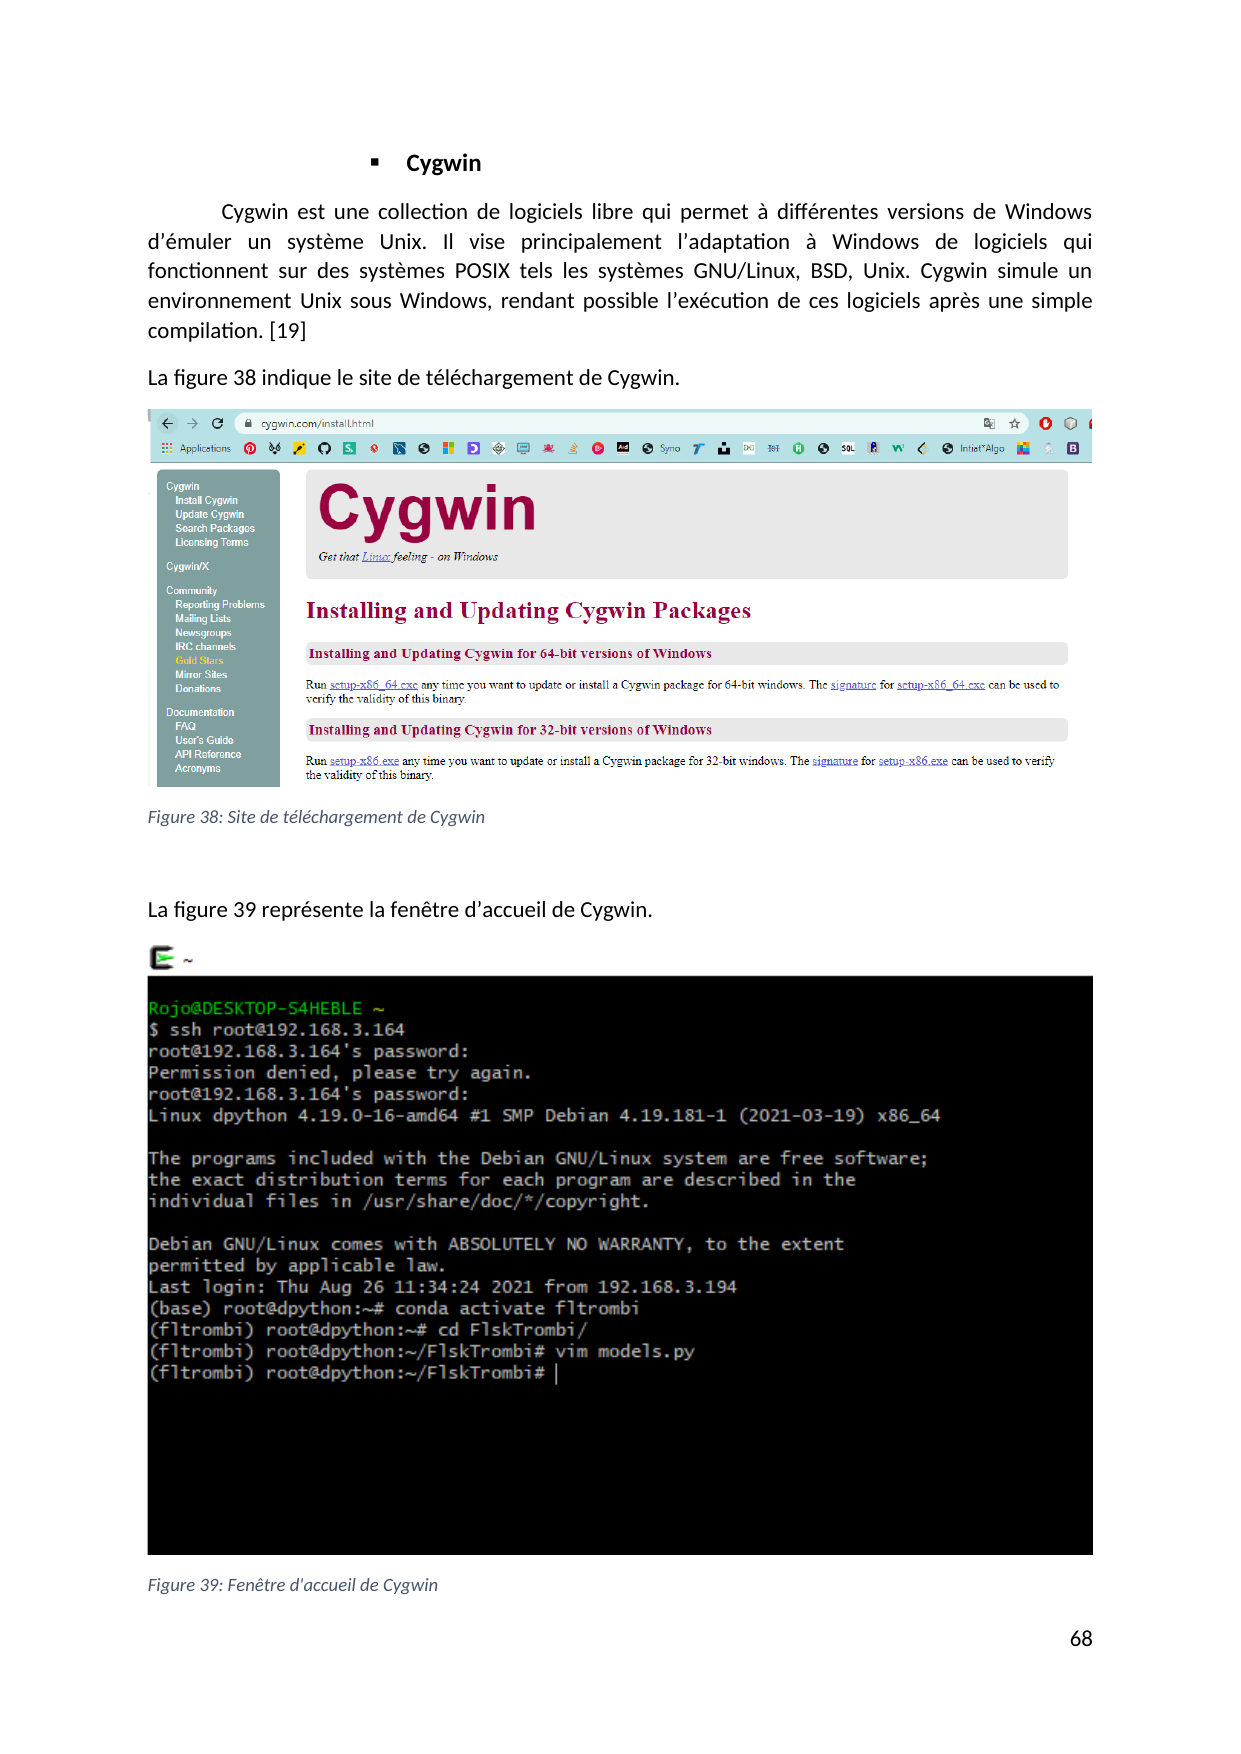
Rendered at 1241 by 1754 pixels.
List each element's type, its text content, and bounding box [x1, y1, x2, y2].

picture [147, 409, 1092, 787]
list Cygwin [369, 148, 1093, 178]
text Figure 39: Fenêtre d'accueil de Cygwin [148, 1573, 1093, 1596]
text Cygwin est une collection de logiciels libre qui permet à différentes versions de Windows d’émuler un système Unix. Il vise principalement l’adaptation à Windows de logiciels qui fonctionnent sur des systèmes POSIX tels les systèmes GNU/Linux, BSD, Unix. Cygwin simule un environnement Unix sous Windows, rendant possible l’exécution de ces logiciels après une simple compilation. [19] [148, 197, 1093, 344]
text La figure 38 indique le site de téléchargement de Cygwin. [148, 363, 1093, 391]
text La figure 39 représente la fenêtre d’accueil de Cygwin. [148, 895, 1093, 923]
text Figure 38: Site de téléchargement de Cygwin [148, 805, 1093, 828]
picture [147, 941, 1093, 1555]
